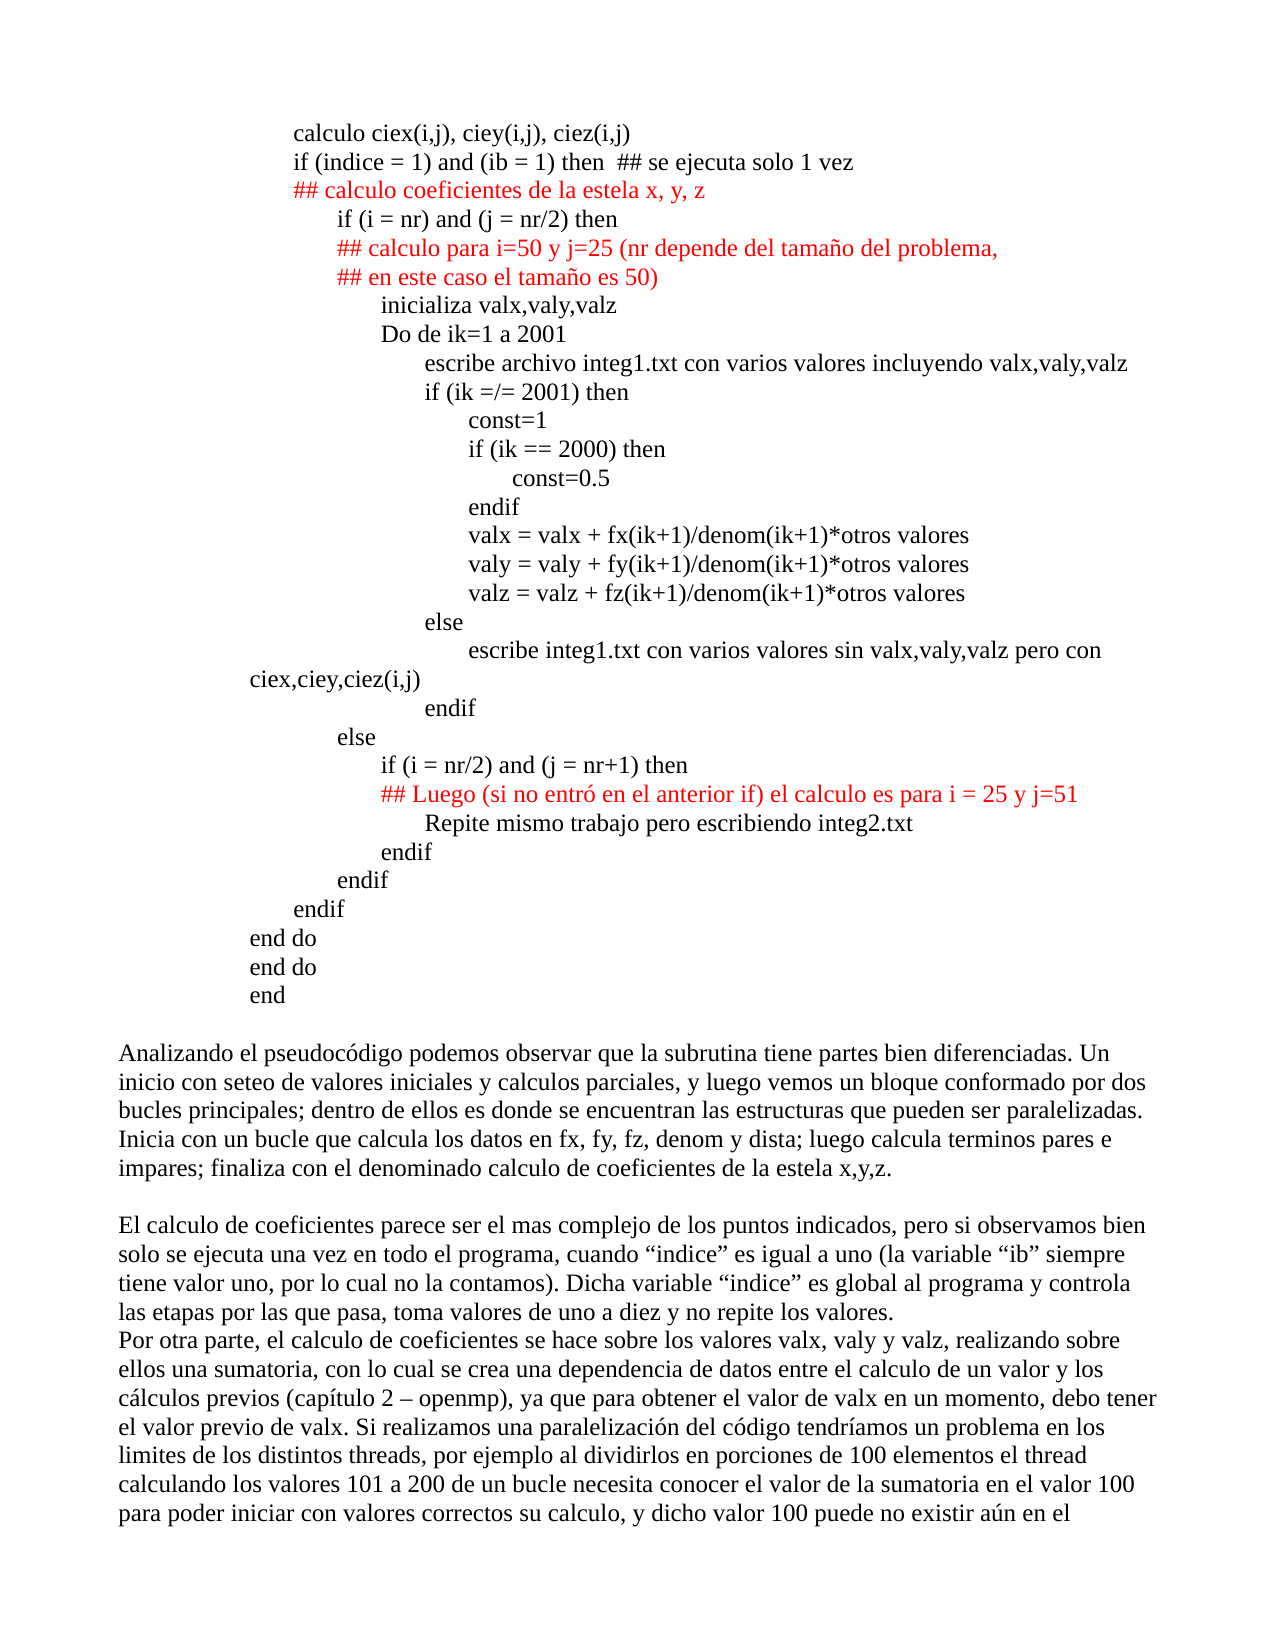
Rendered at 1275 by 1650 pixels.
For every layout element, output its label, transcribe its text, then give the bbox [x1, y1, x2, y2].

text if (ik =/= 2001) then [249, 377, 1157, 406]
text ## calculo para i=50 y j=25 (nr depende del tamaño del problema, [249, 233, 1157, 262]
text if (i = nr) and (j = nr/2) then [249, 204, 1157, 233]
text else [249, 722, 1157, 751]
text if (ik == 2000) then [249, 434, 1157, 463]
text escribe archivo integ1.txt con varios valores incluyendo valx,valy,valz [249, 348, 1157, 377]
text endif [249, 866, 1157, 894]
text endif [249, 894, 1157, 923]
text valz = valz + fz(ik+1)/denom(ik+1)*otros valores [249, 578, 1157, 607]
text inicializa valx,valy,valz [249, 291, 1157, 319]
text Por otra parte, el calculo de coeficientes se hace sobre los valores valx, valy y valz, realizando sobre ellos una sumatoria, con lo cual se crea una dependencia de datos entre el calculo de un valor y los cálculos previos (capítulo 2 – openmp), ya que para obtener el valor de valx en un momento, debo tener el valor previo de valx. Si realizamos una paralelización del código tendríamos un problema en los limites de los distintos threads, por ejemplo al dividirlos en porciones de 100 elementos el thread calculando los valores 101 a 200 de un bucle necesita conocer el valor de la sumatoria en el valor 100 para poder iniciar con valores correctos su calculo, y dicho valor 100 puede no existir aún en el [118, 1326, 1157, 1527]
text ## en este caso el tamaño es 50) [249, 262, 1157, 291]
text ## calculo coeficientes de la estela x, y, z [249, 176, 1157, 204]
text endif [249, 492, 1157, 521]
text Repite mismo trabajo pero escribiendo integ2.txt [249, 808, 1157, 837]
text end do [249, 952, 1157, 981]
text valx = valx + fx(ik+1)/denom(ik+1)*otros valores [249, 521, 1157, 549]
text El calculo de coeficientes parece ser el mas complejo de los puntos indicados, pero si observamos bien solo se ejecuta una vez en todo el programa, cuando “indice” es igual a uno (la variable “ib” siempre tiene valor uno, por lo cual no la contamos). Dicha variable “indice” es global al programa y controla las etapas por las que pasa, toma valores de uno a diez y no repite los valores. [118, 1211, 1157, 1326]
text Inicia con un bucle que calcula los datos en fx, fy, fz, denom y dista; luego calcula terminos pares e impares; finaliza con el denominado calculo de coeficientes de la estela x,y,z. [118, 1124, 1157, 1182]
text endif [249, 837, 1157, 866]
text valy = valy + fy(ik+1)/denom(ik+1)*otros valores [249, 549, 1157, 578]
text const=0.5 [249, 463, 1157, 492]
text end [249, 981, 1157, 1009]
text if (indice = 1) and (ib = 1) then ## se ejecuta solo 1 vez [249, 147, 1157, 176]
text escribe integ1.txt con varios valores sin valx,valy,valz pero con ciex,ciey,ciez(i,j) [249, 636, 1157, 693]
text const=1 [249, 406, 1157, 434]
text if (i = nr/2) and (j = nr+1) then [249, 751, 1157, 779]
text calculo ciex(i,j), ciey(i,j), ciez(i,j) [249, 118, 1157, 147]
text ## Luego (si no entró en el anterior if) el calculo es para i = 25 y j=51 [249, 779, 1157, 808]
text endif [249, 693, 1157, 722]
text else [249, 607, 1157, 636]
text end do [249, 923, 1157, 952]
text Do de ik=1 a 2001 [249, 319, 1157, 348]
text Analizando el pseudocódigo podemos observar que la subrutina tiene partes bien diferenciadas. Un inicio con seteo de valores iniciales y calculos parciales, y luego vemos un bloque conformado por dos bucles principales; dentro de ellos es donde se encuentran las estructuras que pueden ser paralelizadas. [118, 1038, 1157, 1124]
